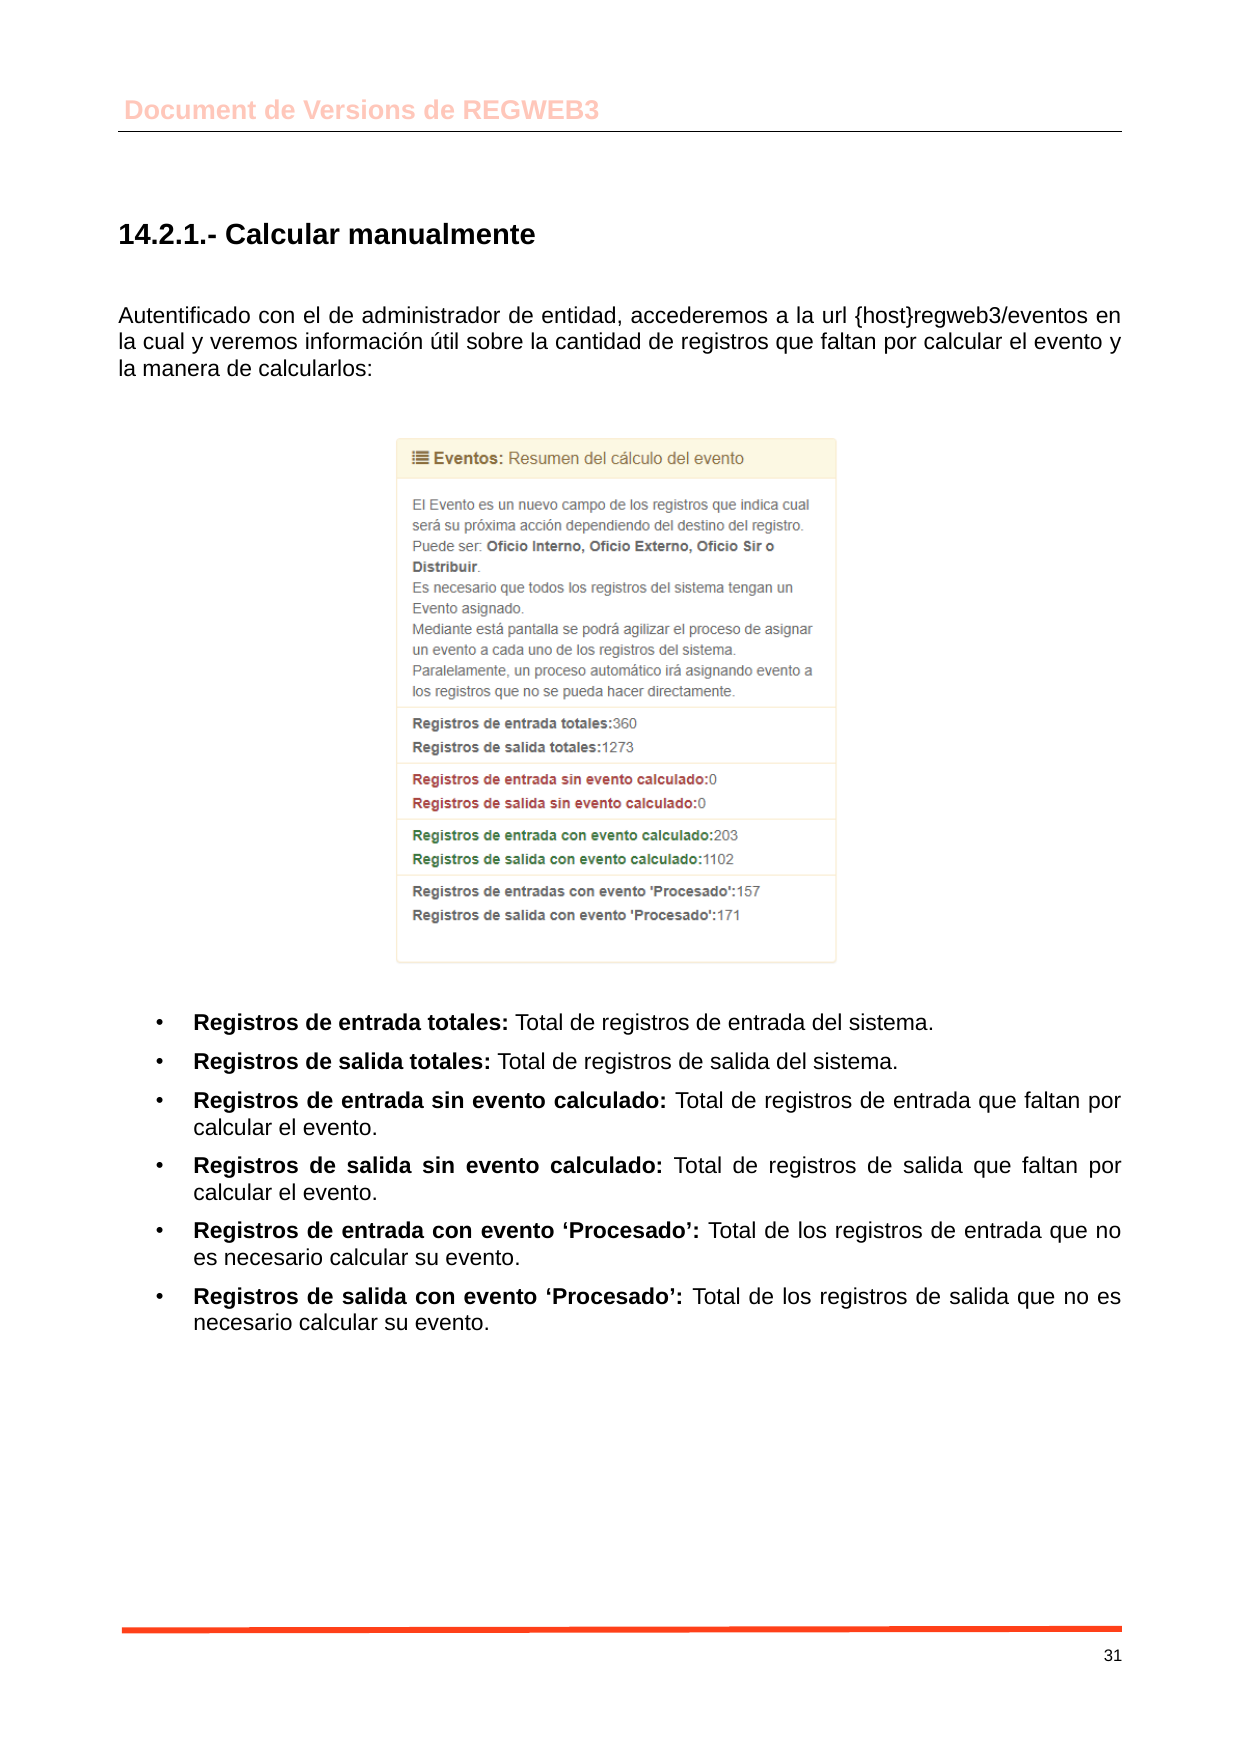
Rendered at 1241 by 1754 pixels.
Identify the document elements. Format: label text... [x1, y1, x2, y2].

list Registros de salida con evento ‘Procesado’: Total de los registros de salida que no es necesario calcular su evento. [156, 1283, 1122, 1335]
list Registros de salida sin evento calculado: Total de registros de salida que faltan por calcular el evento. [156, 1152, 1122, 1205]
text Autentificado con el de administrador de entidad, accederemos a la url {host}regweb3/eventos en la cual y veremos información útil sobre la cantidad de registros que faltan por calcular el evento y la manera de calcularlos: [118, 302, 1122, 381]
subtitle Calcular manualmente [118, 217, 1122, 251]
list Registros de entrada con evento ‘Procesado’: Total de los registros de entrada que no es necesario calcular su evento. [156, 1217, 1122, 1270]
list Registros de entrada totales: Total de registros de entrada del sistema. [156, 1009, 1122, 1036]
picture [391, 432, 849, 971]
list Registros de salida totales: Total de registros de salida del sistema. [156, 1048, 1122, 1074]
list Registros de entrada sin evento calculado: Total de registros de entrada que faltan por calcular el evento. [156, 1087, 1122, 1140]
